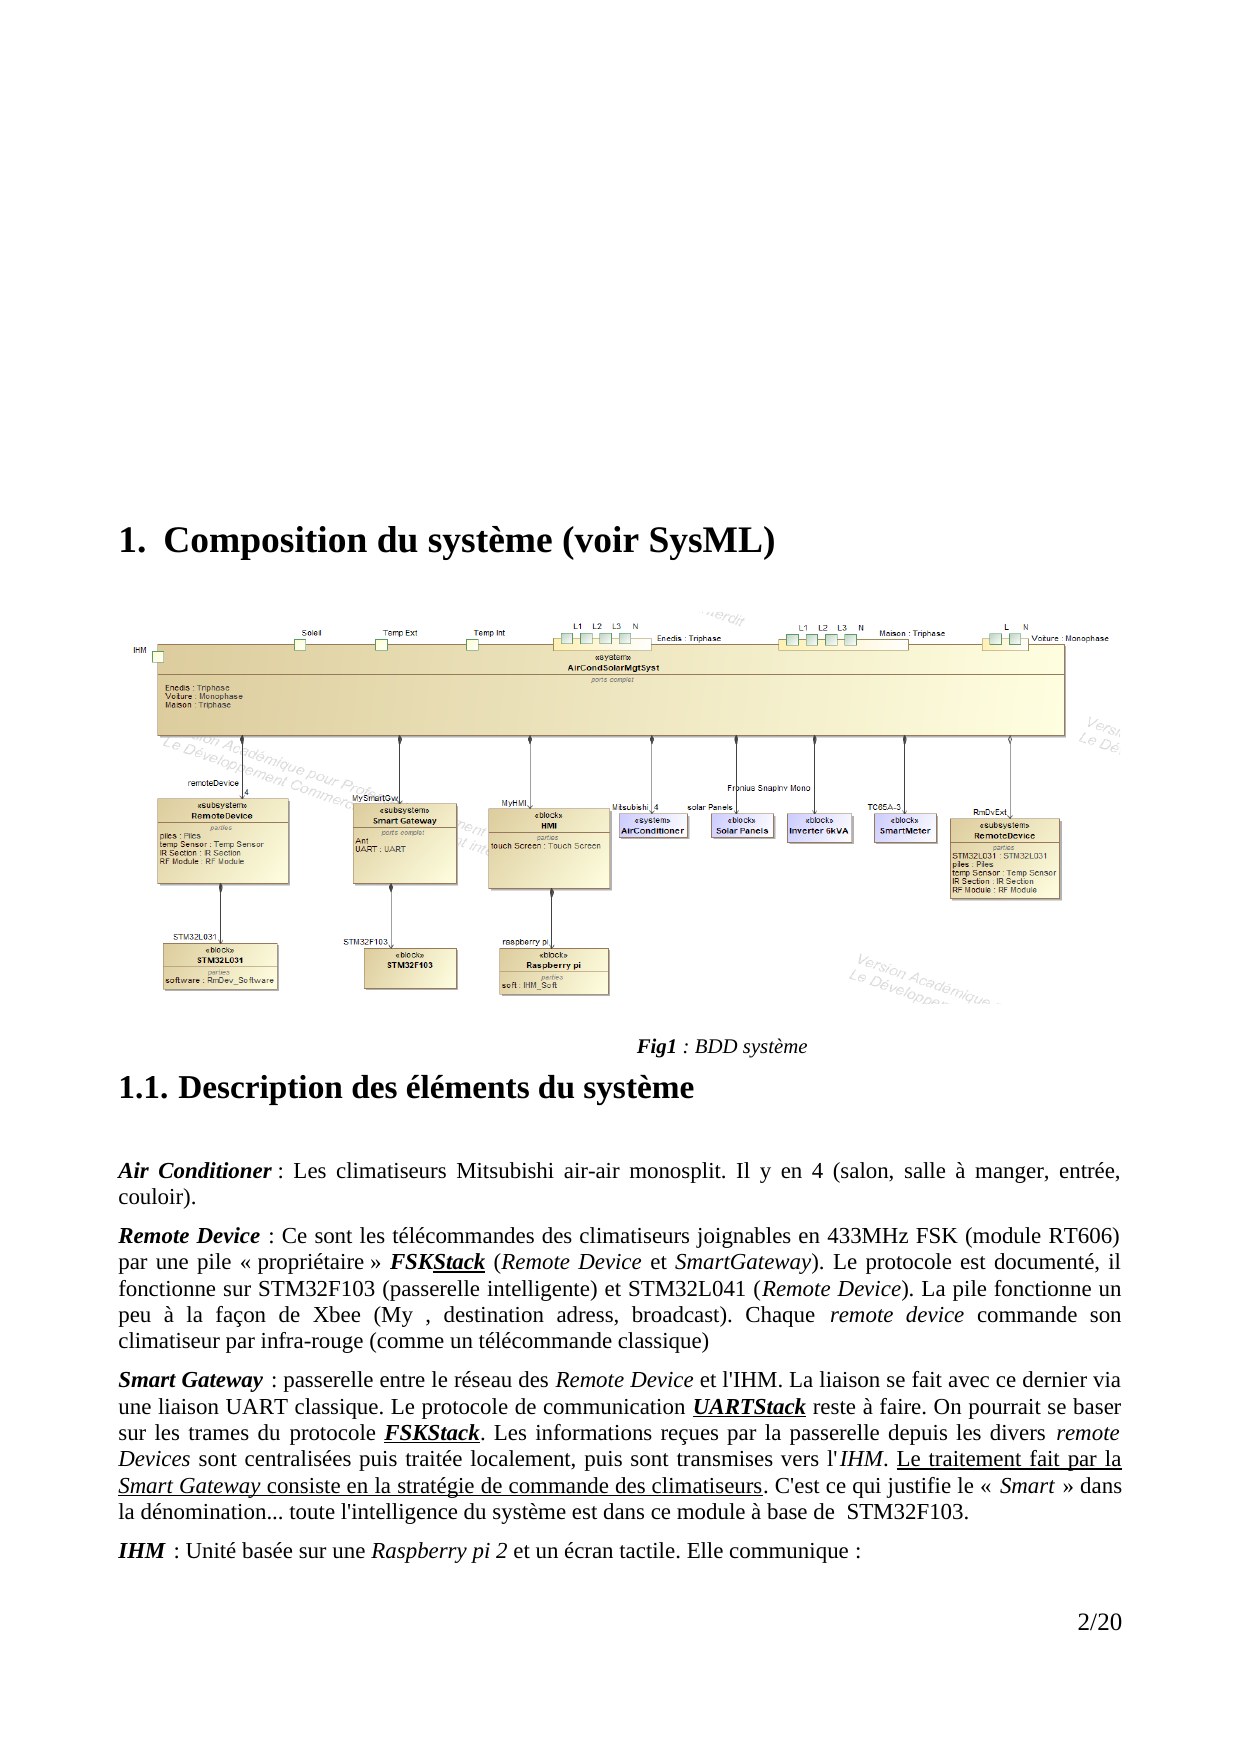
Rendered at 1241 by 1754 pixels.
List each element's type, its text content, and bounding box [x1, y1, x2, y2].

subtitle Composition du système (voir SysML) [118, 518, 1122, 561]
text Smart Gateway : passerelle entre le réseau des Remote Device et l'IHM. La liaison se fait avec ce dernier via une liaison UART classique. Le protocole de communication UARTStack reste à faire. On pourrait se baser sur les trames du protocole FSKStack. Les informations reçues par la passerelle depuis les divers remote Devices sont centralisées puis traitée localement, puis sont transmises vers l'IHM. Le traitement fait par la Smart Gateway consiste en la stratégie de commande des climatiseurs. C'est ce qui justifie le « Smart » dans la dénomination... toute l'intelligence du système est dans ce module à base de STM32F103. [118, 1366, 1122, 1524]
text Remote Device : Ce sont les télécommandes des climatiseurs joignables en 433MHz FSK (module RT606) par une pile « propriétaire » FSKStack (Remote Device et SmartGateway). Le protocole est documenté, il fonctionne sur STM32F103 (passerelle intelligente) et STM32L041 (Remote Device). La pile fonctionne un peu à la façon de Xbee (My , destination adress, broadcast). Chaque remote device commande son climatiseur par infra-rouge (comme un télécommande classique) [118, 1222, 1122, 1354]
subtitle Description des éléments du système [118, 1067, 1122, 1106]
text IHM : Unité basée sur une Raspberry pi 2 et un écran tactile. Elle communique : [118, 1537, 1122, 1563]
text Air Conditioner : Les climatiseurs Mitsubishi air-air monosplit. Il y en 4 (salon, salle à manger, entrée, couloir). [118, 1157, 1122, 1209]
